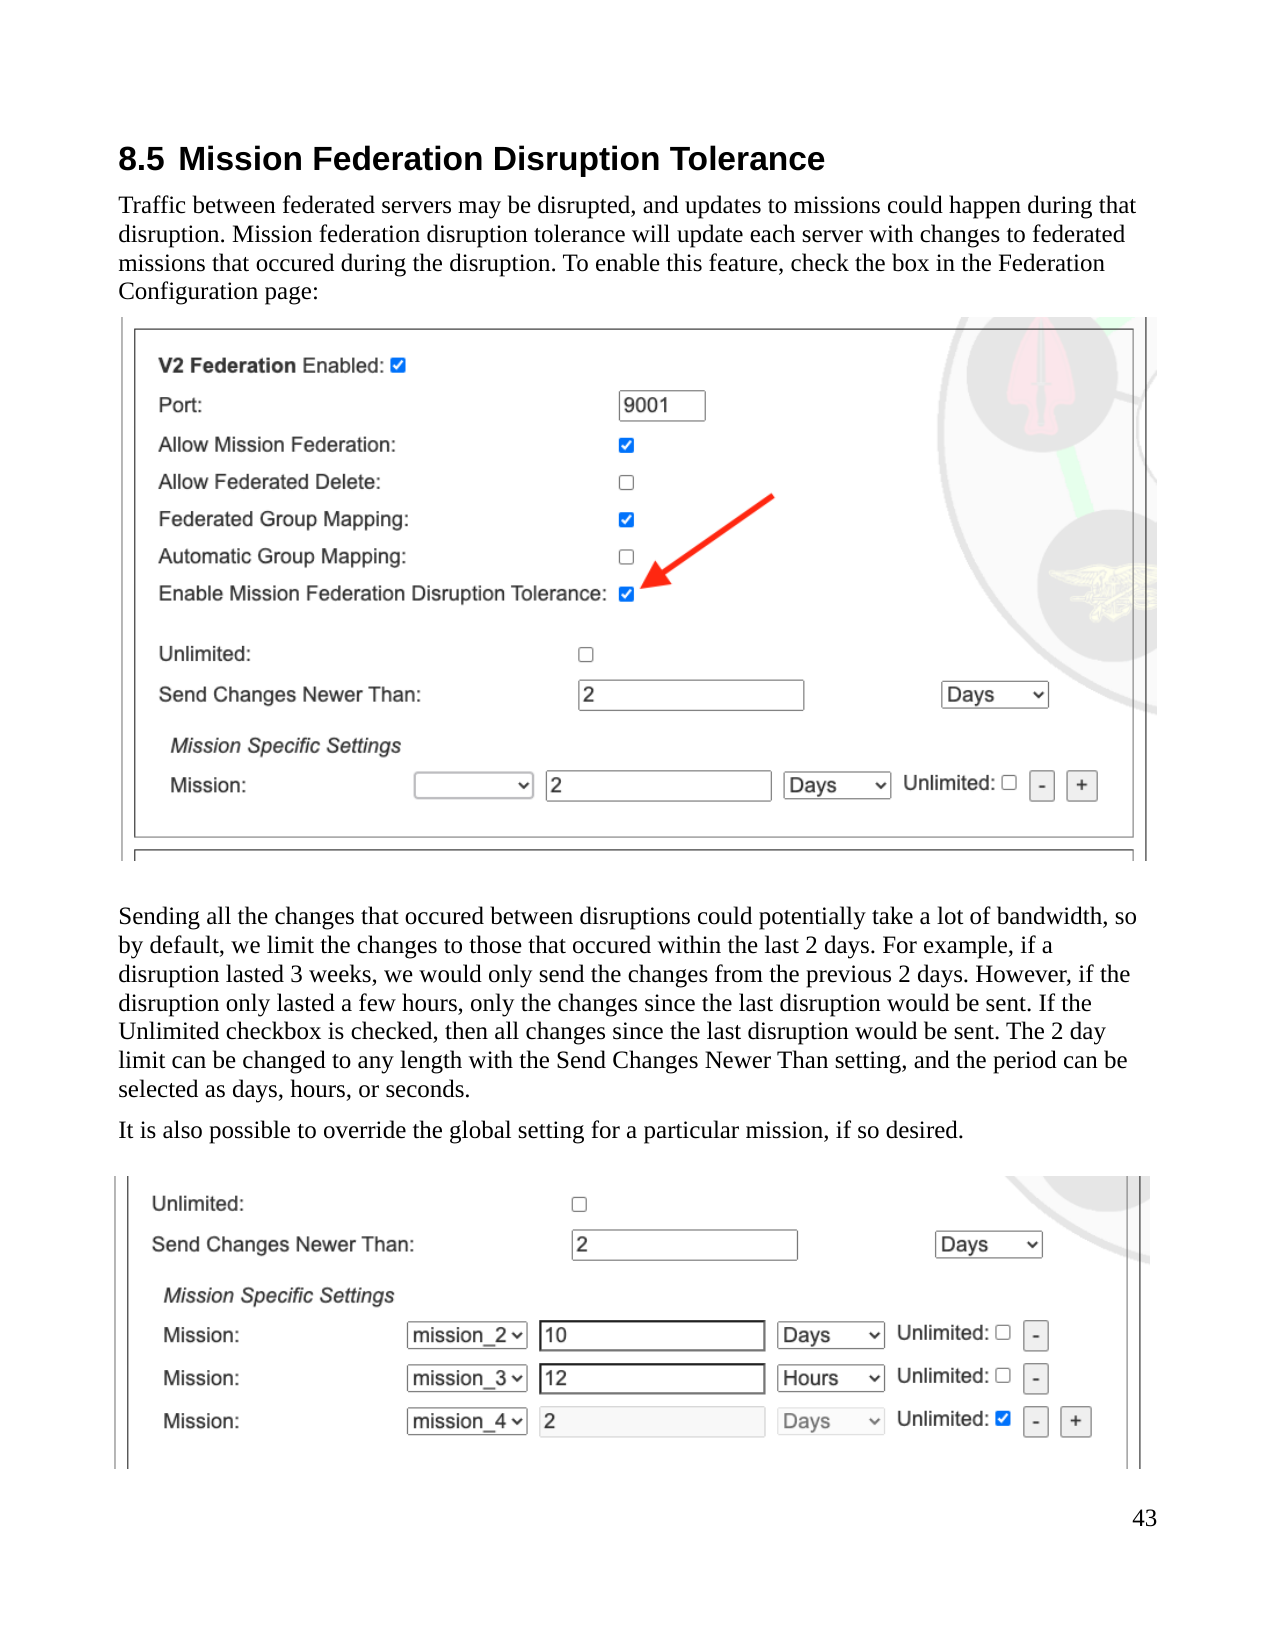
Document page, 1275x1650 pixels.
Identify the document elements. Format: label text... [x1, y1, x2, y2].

picture [111, 1176, 1150, 1469]
text Traffic between federated servers may be disrupted, and updates to missions could happen during that disruption. Mission federation disruption tolerance will update each server with changes to federated missions that occured during the disruption. To enable this feature, check the box in the Federation Configuration page: [118, 190, 1157, 305]
text It is also possible to override the global setting for a particular mission, if so desired. [118, 1115, 1157, 1144]
subtitle Mission Federation Disruption Tolerance [118, 139, 1157, 178]
text Sending all the changes that occured between disruptions could potentially take a lot of bandwidth, so by default, we limit the changes to those that occured within the last 2 days. For example, if a disruption lasted 3 weeks, we would only send the changes from the previous 2 days. However, if the disruption only lasted a few hours, only the changes since the last disruption would be sent. If the Unlimited checkbox is checked, then all changes since the last disruption would be sent. The 2 day limit can be changed to any length with the Send Changes Newer Than setting, and the period can be selected as days, hours, or seconds. [118, 901, 1157, 1103]
picture [118, 317, 1157, 861]
